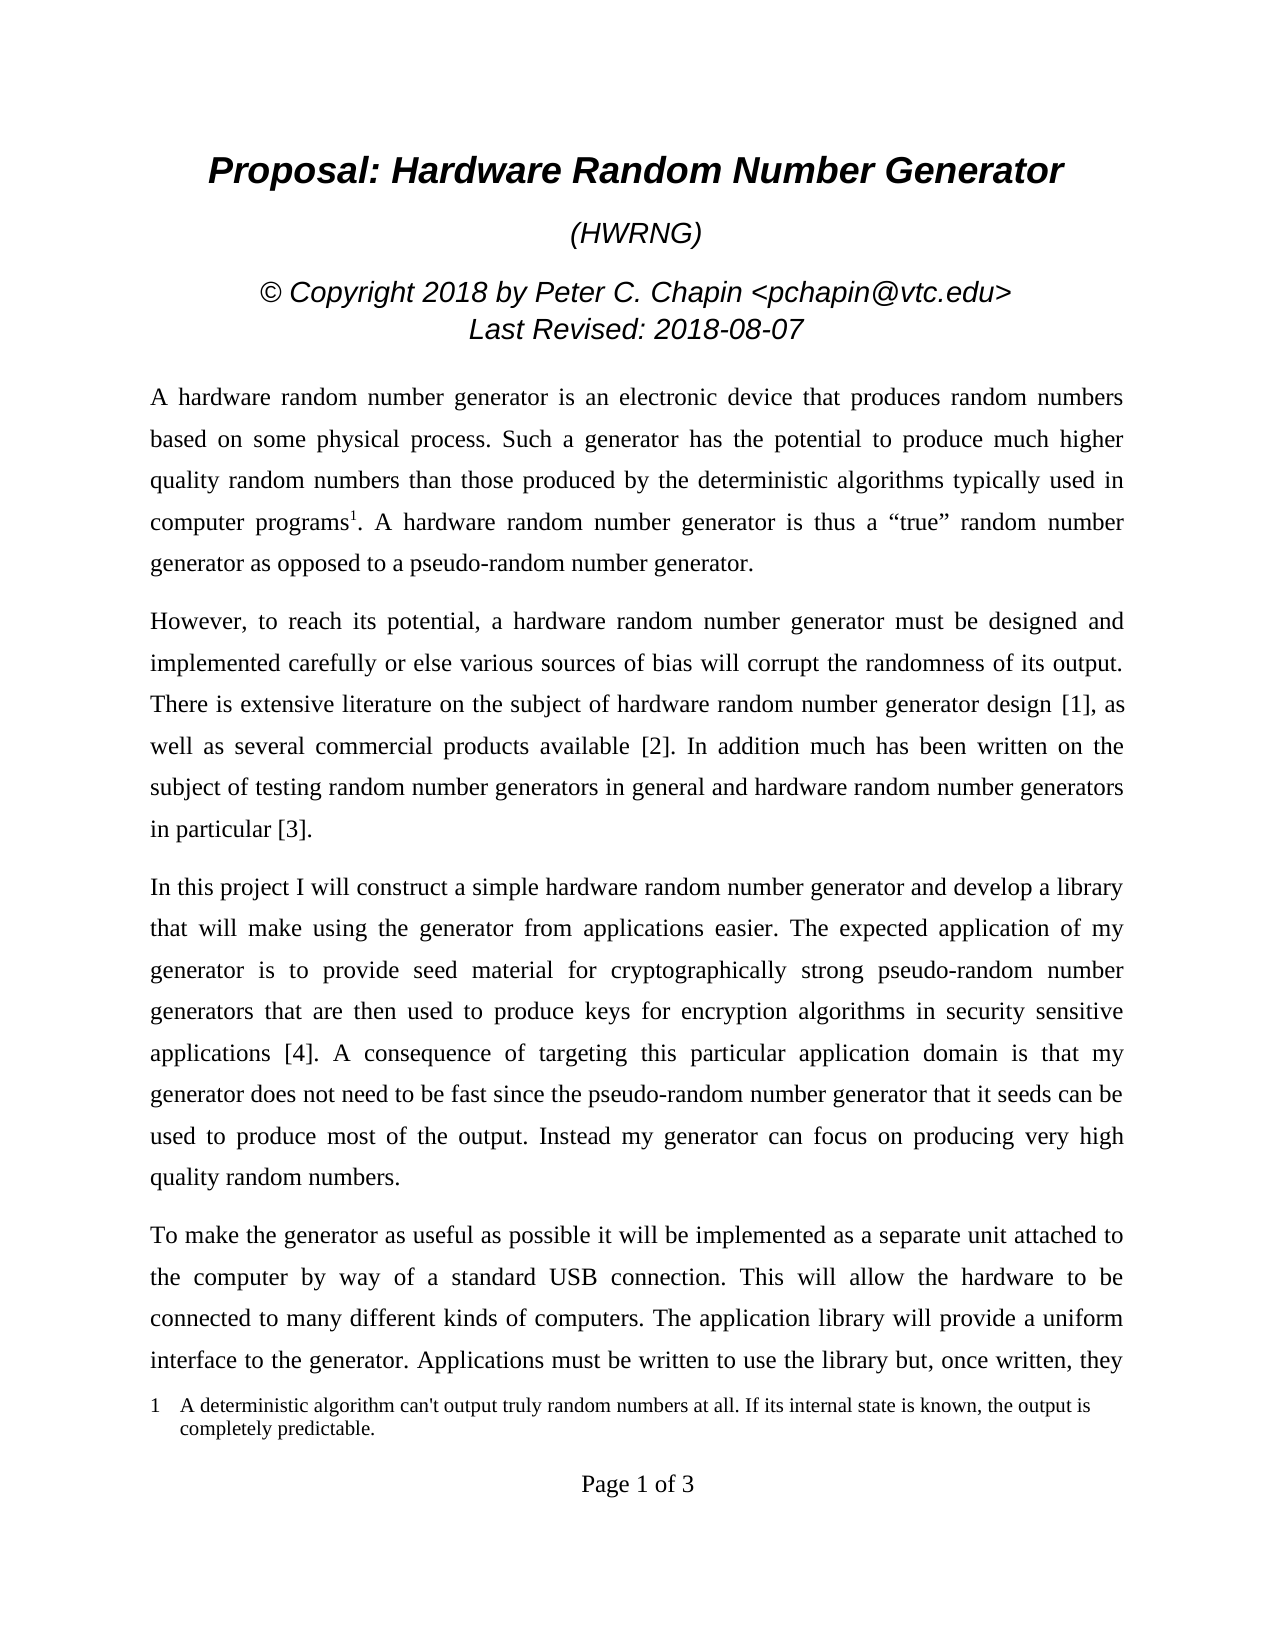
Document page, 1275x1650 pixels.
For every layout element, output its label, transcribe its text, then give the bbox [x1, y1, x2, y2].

subtitle © Copyright 2018 by Peter C. Chapin <pchapin@vtc.edu> [150, 276, 1125, 308]
text A hardware random number generator is an electronic device that produces random numbers based on some physical process. Such a generator has the potential to produce much higher quality random numbers than those produced by the deterministic algorithms typically used in computer programs. A hardware random number generator is thus a “true” random number generator as opposed to a pseudo-random number generator. [150, 383, 1125, 577]
text A deterministic algorithm can't output truly random numbers at all. If its internal state is known, the output is completely predictable. [150, 1394, 1125, 1440]
title Proposal: Hardware Random Number Generator [150, 150, 1125, 192]
text However, to reach its potential, a hardware random number generator must be designed and implemented carefully or else various sources of bias will corrupt the randomness of its output. There is extensive literature on the subject of hardware random number generator design [1], as well as several commercial products available [2]. In addition much has been written on the subject of testing random number generators in general and hardware random number generators in particular [3]. [150, 607, 1125, 843]
text In this project I will construct a simple hardware random number generator and develop a library that will make using the generator from applications easier. The expected application of my generator is to provide seed material for cryptographically strong pseudo-random number generators that are then used to produce keys for encryption algorithms in security sensitive applications [4]. A consequence of targeting this particular application domain is that my generator does not need to be fast since the pseudo-random number generator that it seeds can be used to produce most of the output. Instead my generator can focus on producing very high quality random numbers. [150, 873, 1125, 1191]
text To make the generator as useful as possible it will be implemented as a separate unit attached to the computer by way of a standard USB connection. This will allow the hardware to be connected to many different kinds of computers. The application library will provide a uniform interface to the generator. Applications must be written to use the library but, once written, they [150, 1221, 1125, 1374]
subtitle Last Revised: 2018-08-07 [150, 313, 1125, 346]
subtitle (HWRNG) [150, 217, 1125, 250]
